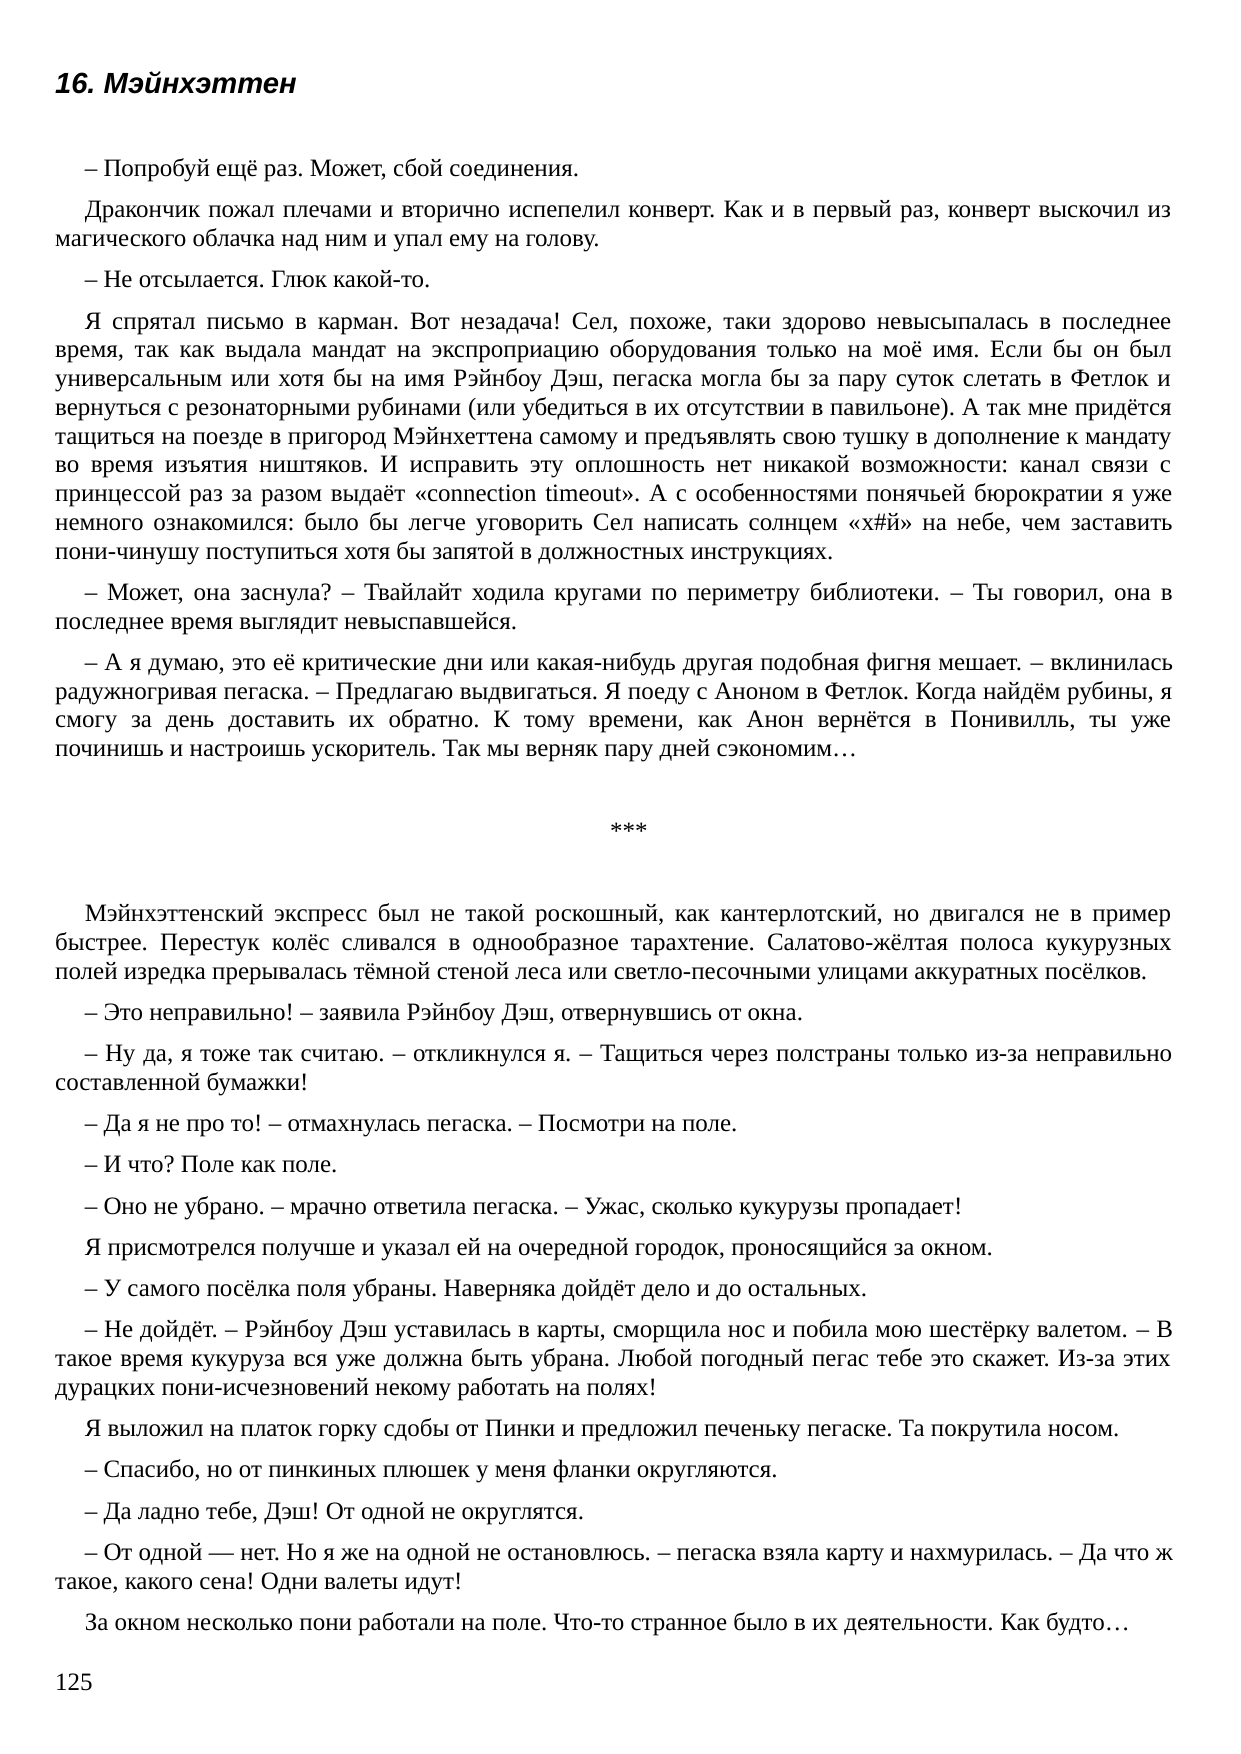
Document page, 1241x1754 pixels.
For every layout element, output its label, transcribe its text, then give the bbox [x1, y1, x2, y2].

text – От одной — нет. Но я же на одной не остановлюсь. – пегаска взяла карту и нахмурилась. – Да что ж такое, какого сена! Одни валеты идут! [55, 1537, 1173, 1594]
text – Да я не про то! – отмахнулась пегаска. – Посмотри на поле. [55, 1108, 1173, 1137]
subtitle 16. Мэйнхэттен [55, 66, 1173, 99]
text – Ну да, я тоже так считаю. – откликнулся я. – Тащиться через полстраны только из-за неправильно составленной бумажки! [55, 1038, 1173, 1096]
text – А я думаю, это её критические дни или какая-нибудь другая подобная фигня мешает. – вклинилась радужногривая пегаска. – Предлагаю выдвигаться. Я поеду с Аноном в Фетлок. Когда найдём рубины, я смогу за день доставить их обратно. К тому времени, как Анон вернётся в Понивилль, ты уже починишь и настроишь ускоритель. Так мы верняк пару дней сэкономим… [55, 647, 1173, 762]
text – Спасибо, но от пинкиных плюшек у меня фланки округляются. [55, 1454, 1173, 1483]
text – И что? Поле как поле. [55, 1149, 1173, 1178]
text *** [55, 816, 1173, 844]
text Я спрятал письмо в карман. Вот незадача! Сел, похоже, таки здорово невысыпалась в последнее время, так как выдала мандат на экспроприацию оборудования только на моё имя. Если бы он был универсальным или хотя бы на имя Рэйнбоу Дэш, пегаска могла бы за пару суток слетать в Фетлок и вернуться с резонаторными рубинами (или убедиться в их отсутствии в павильоне). А так мне придётся тащиться на поезде в пригород Мэйнхеттена самому и предъявлять свою тушку в дополнение к мандату во время изъятия ништяков. И исправить эту оплошность нет никакой возможности: канал связи с принцессой раз за разом выдаёт «connection timeout». А с особенностями понячьей бюрократии я уже немного ознакомился: было бы легче уговорить Сел написать солнцем «х#й» на небе, чем заставить пони-чинушу поступиться хотя бы запятой в должностных инструкциях. [55, 306, 1173, 564]
text Я присмотрелся получше и указал ей на очередной городок, проносящийся за окном. [55, 1232, 1173, 1261]
text – Попробуй ещё раз. Может, сбой соединения. [55, 153, 1173, 182]
text За окном несколько пони работали на поле. Что-то странное было в их деятельности. Как будто… [55, 1607, 1173, 1636]
text – Да ладно тебе, Дэш! От одной не округлятся. [55, 1496, 1173, 1524]
text Я выложил на платок горку сдобы от Пинки и предложил печеньку пегаске. Та покрутила носом. [55, 1413, 1173, 1442]
text – Не дойдёт. – Рэйнбоу Дэш уставилась в карты, сморщила нос и побила мою шестёрку валетом. – В такое время кукуруза вся уже должна быть убрана. Любой погодный пегас тебе это скажет. Из-за этих дурацких пони-исчезновений некому работать на полях! [55, 1314, 1173, 1401]
text – Может, она заснула? – Твайлайт ходила кругами по периметру библиотеки. – Ты говорил, она в последнее время выглядит невыспавшейся. [55, 577, 1173, 634]
text Мэйнхэттенский экспресс был не такой роскошный, как кантерлотский, но двигался не в пример быстрее. Перестук колёс сливался в однообразное тарахтение. Салатово-жёлтая полоса кукурузных полей изредка прерывалась тёмной стеной леса или светло-песочными улицами аккуратных посёлков. [55, 898, 1173, 984]
text Дракончик пожал плечами и вторично испепелил конверт. Как и в первый раз, конверт выскочил из магического облачка над ним и упал ему на голову. [55, 194, 1173, 252]
text – Оно не убрано. – мрачно ответила пегаска. – Ужас, сколько кукурузы пропадает! [55, 1191, 1173, 1219]
text – У самого посёлка поля убраны. Наверняка дойдёт дело и до остальных. [55, 1273, 1173, 1302]
text – Не отсылается. Глюк какой-то. [55, 264, 1173, 293]
text – Это неправильно! – заявила Рэйнбоу Дэш, отвернувшись от окна. [55, 997, 1173, 1026]
